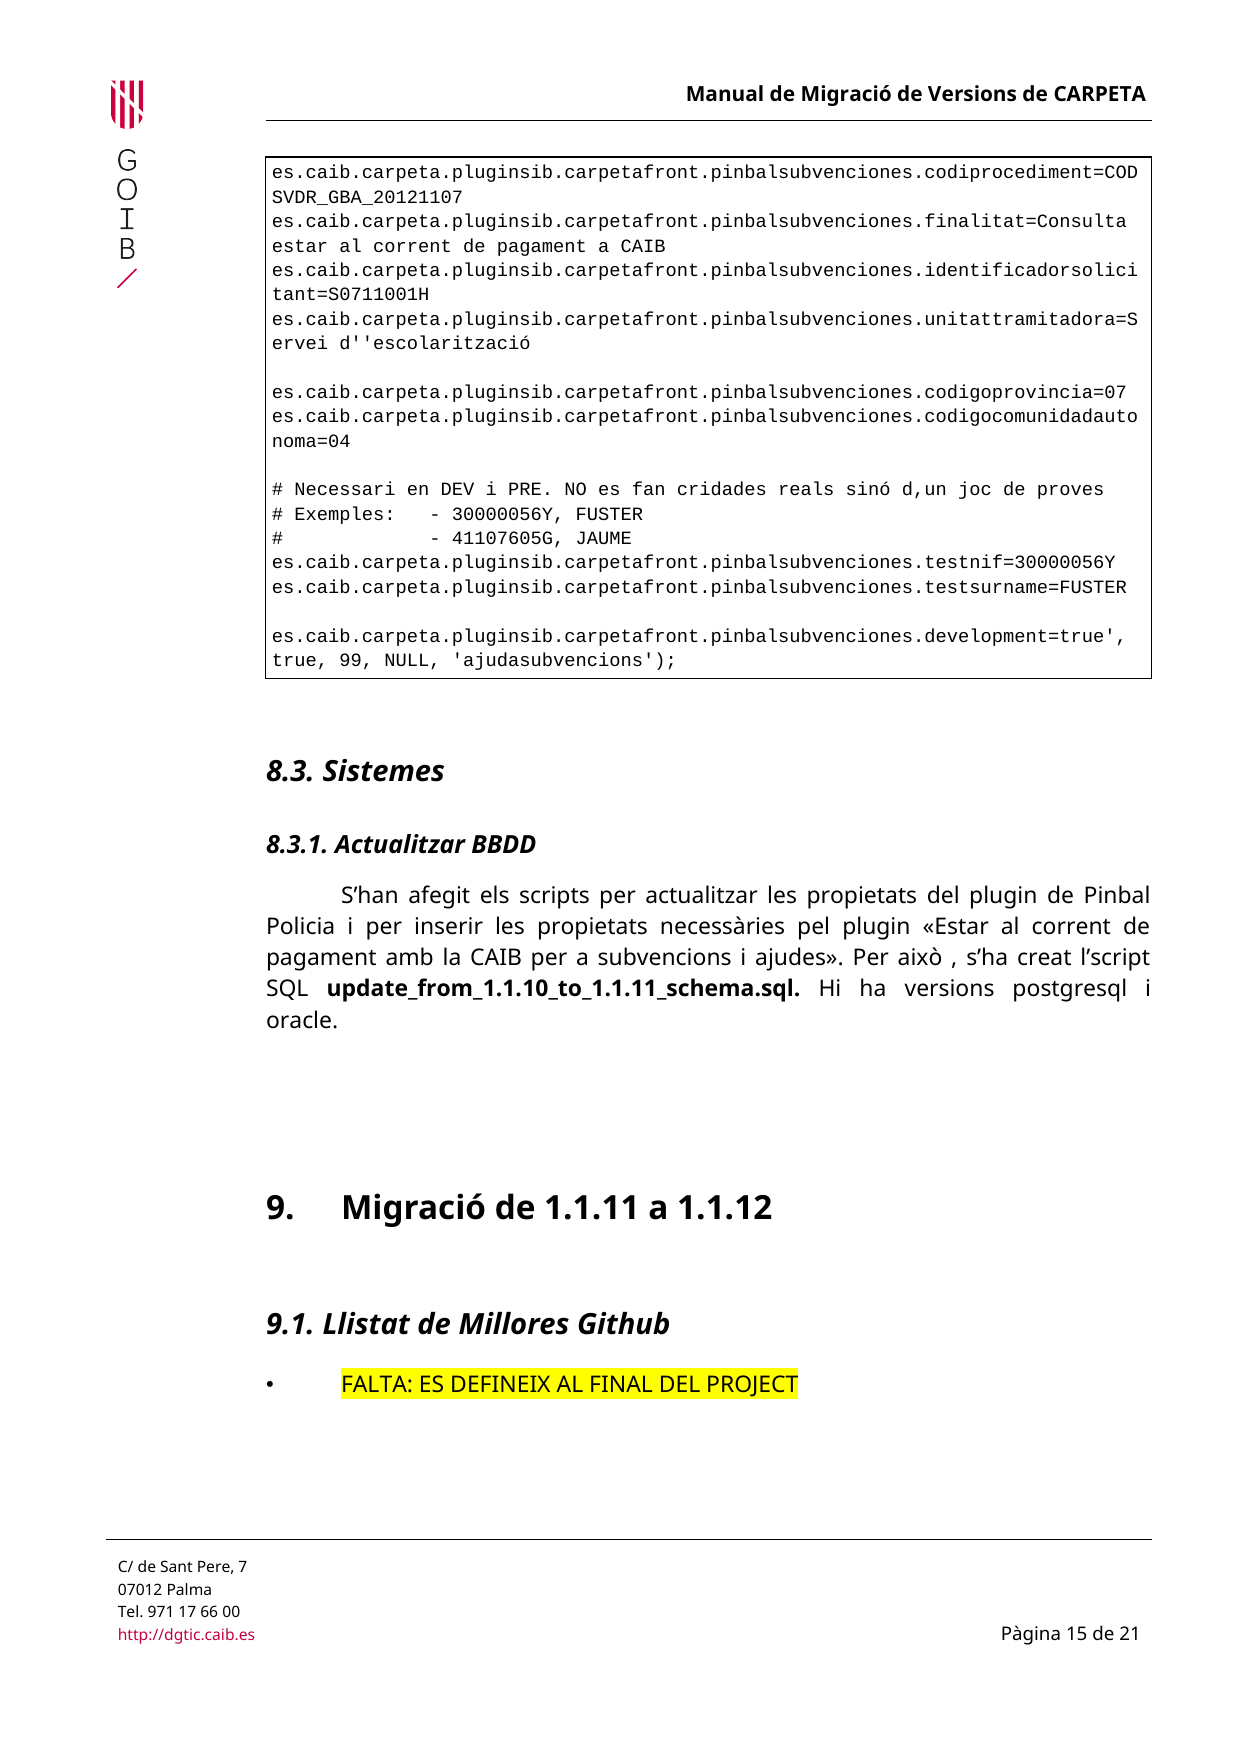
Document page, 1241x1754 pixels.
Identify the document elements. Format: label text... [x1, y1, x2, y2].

subtitle Migració de 1.1.11 a 1.1.12 [266, 1184, 1152, 1229]
subtitle Llistat de Millores Github [266, 1304, 1152, 1343]
list FALTA: ES DEFINEIX AL FINAL DEL PROJECT [266, 1368, 1152, 1399]
picture [82, 57, 172, 319]
subtitle Actualitzar BBDD [266, 826, 1152, 861]
list S’han afegit els scripts per actualitzar les propietats del plugin de Pinbal Policia i per inserir les propietats necessàries pel plugin «Estar al corrent de pagament amb la CAIB per a subvencions i ajudes». Per això , s’ha creat l’script SQL update_from_1.1.10_to_1.1.11_schema.sql. Hi ha versions postgresql i oracle. [266, 878, 1152, 1035]
subtitle Sistemes [266, 750, 1152, 790]
table_header es.caib.carpeta.pluginsib.carpetafront.pinbalsubvenciones.codiprocediment=CODSVDR_GBA_20121107 es.caib.carpeta.pluginsib.carpetafront.pinbalsubvenciones.finalitat=Consulta estar al corrent de pagament a CAIB es.caib.carpeta.pluginsib.carpetafront.pinbalsubvenciones.identificadorsolicitant=S0711001H es.caib.carpeta.pluginsib.carpetafront.pinbalsubvenciones.unitattramitadora=Servei d''escolarització es.caib.carpeta.pluginsib.carpetafront.pinbalsubvenciones.codigoprovincia=07 es.caib.carpeta.pluginsib.carpetafront.pinbalsubvenciones.codigocomunidadautonoma=04 # Necessari en DEV i PRE. NO es fan cridades reals sinó d,un joc de proves # Exemples: - 30000056Y, FUSTER # - 41107605G, JAUME es.caib.carpeta.pluginsib.carpetafront.pinbalsubvenciones.testnif=30000056Y es.caib.carpeta.pluginsib.carpetafront.pinbalsubvenciones.testsurname=FUSTER es.caib.carpeta.pluginsib.carpetafront.pinbalsubvenciones.development=true', true, 99, NULL, 'ajudasubvencions'); [266, 158, 1151, 678]
